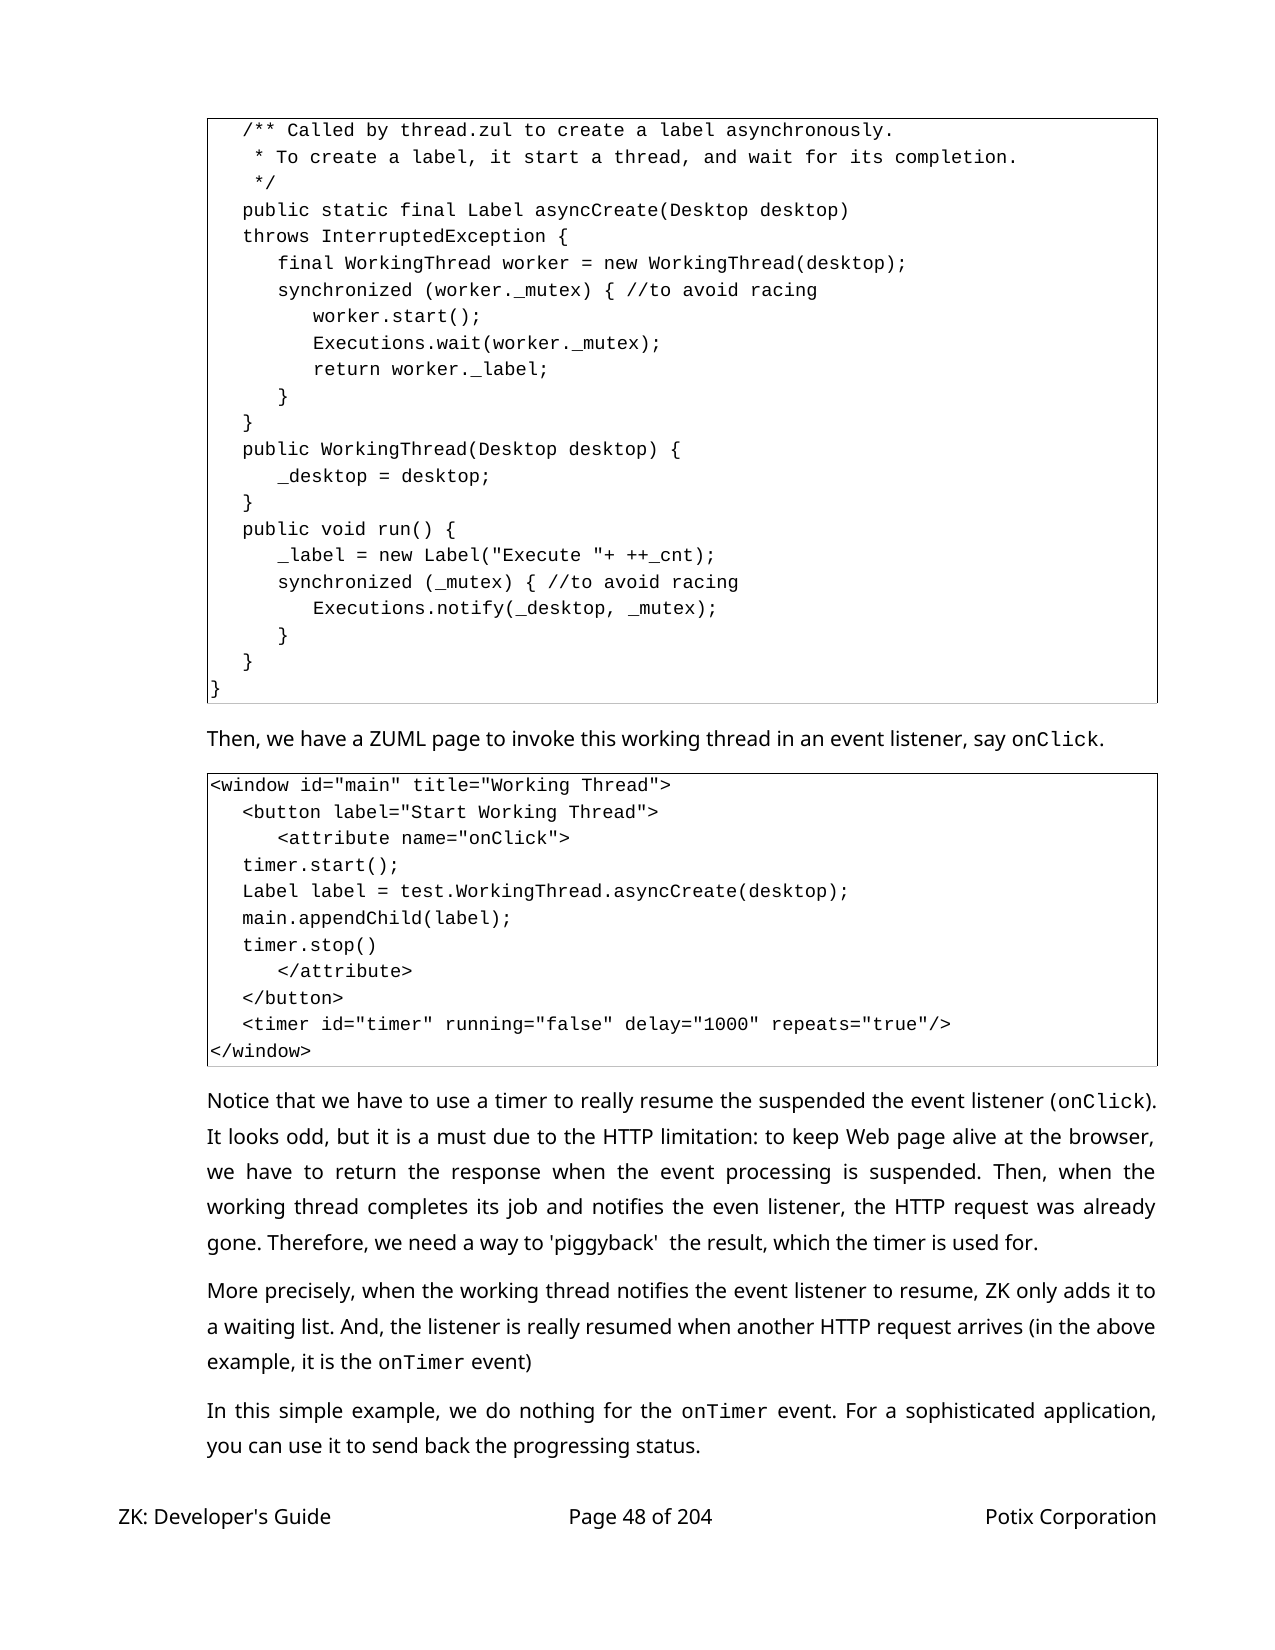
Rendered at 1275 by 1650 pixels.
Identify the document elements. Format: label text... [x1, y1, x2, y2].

text In this simple example, we do nothing for the onTimer event. For a sophisticated application, you can use it to send back the progressing status. [207, 1396, 1157, 1460]
text More precisely, when the working thread notifies the event listener to resume, ZK only adds it to a waiting list. And, the listener is really resumed when another HTTP request arrives (in the above example, it is the onTimer event) [207, 1277, 1157, 1376]
text /** Called by thread.zul to create a label asynchronously. * To create a label, it start a thread, and wait for its completion. */ public static final Label asyncCreate(Desktop desktop) throws InterruptedException { final WorkingThread worker = new WorkingThread(desktop); synchronized (worker._mutex) { //to avoid racing worker.start(); Executions.wait(worker._mutex); return worker._label; } } public WorkingThread(Desktop desktop) { _desktop = desktop; } public void run() { _label = new Label("Execute "+ ++_cnt); synchronized (_mutex) { //to avoid racing Executions.notify(_desktop, _mutex); } } } [208, 119, 1157, 703]
text Notice that we have to use a timer to really resume the suspended the event listener (onClick). It looks odd, but it is a must due to the HTTP limitation: to keep Web page alive at the browser, we have to return the response when the event processing is suspended. Then, when the working thread completes its job and notifies the even listener, the HTTP request was already gone. Therefore, we need a way to 'piggyback' the result, which the timer is used for. [207, 1087, 1157, 1256]
text <window id="main" title="Working Thread"> <button label="Start Working Thread"> <attribute name="onClick"> timer.start(); Label label = test.WorkingThread.asyncCreate(desktop); main.appendChild(label); timer.stop() </attribute> </button> <timer id="timer" running="false" delay="1000" repeats="true"/> </window> [208, 774, 1157, 1066]
text Then, we have a ZUML page to invoke this working thread in an event listener, say onClick. [207, 724, 1157, 752]
